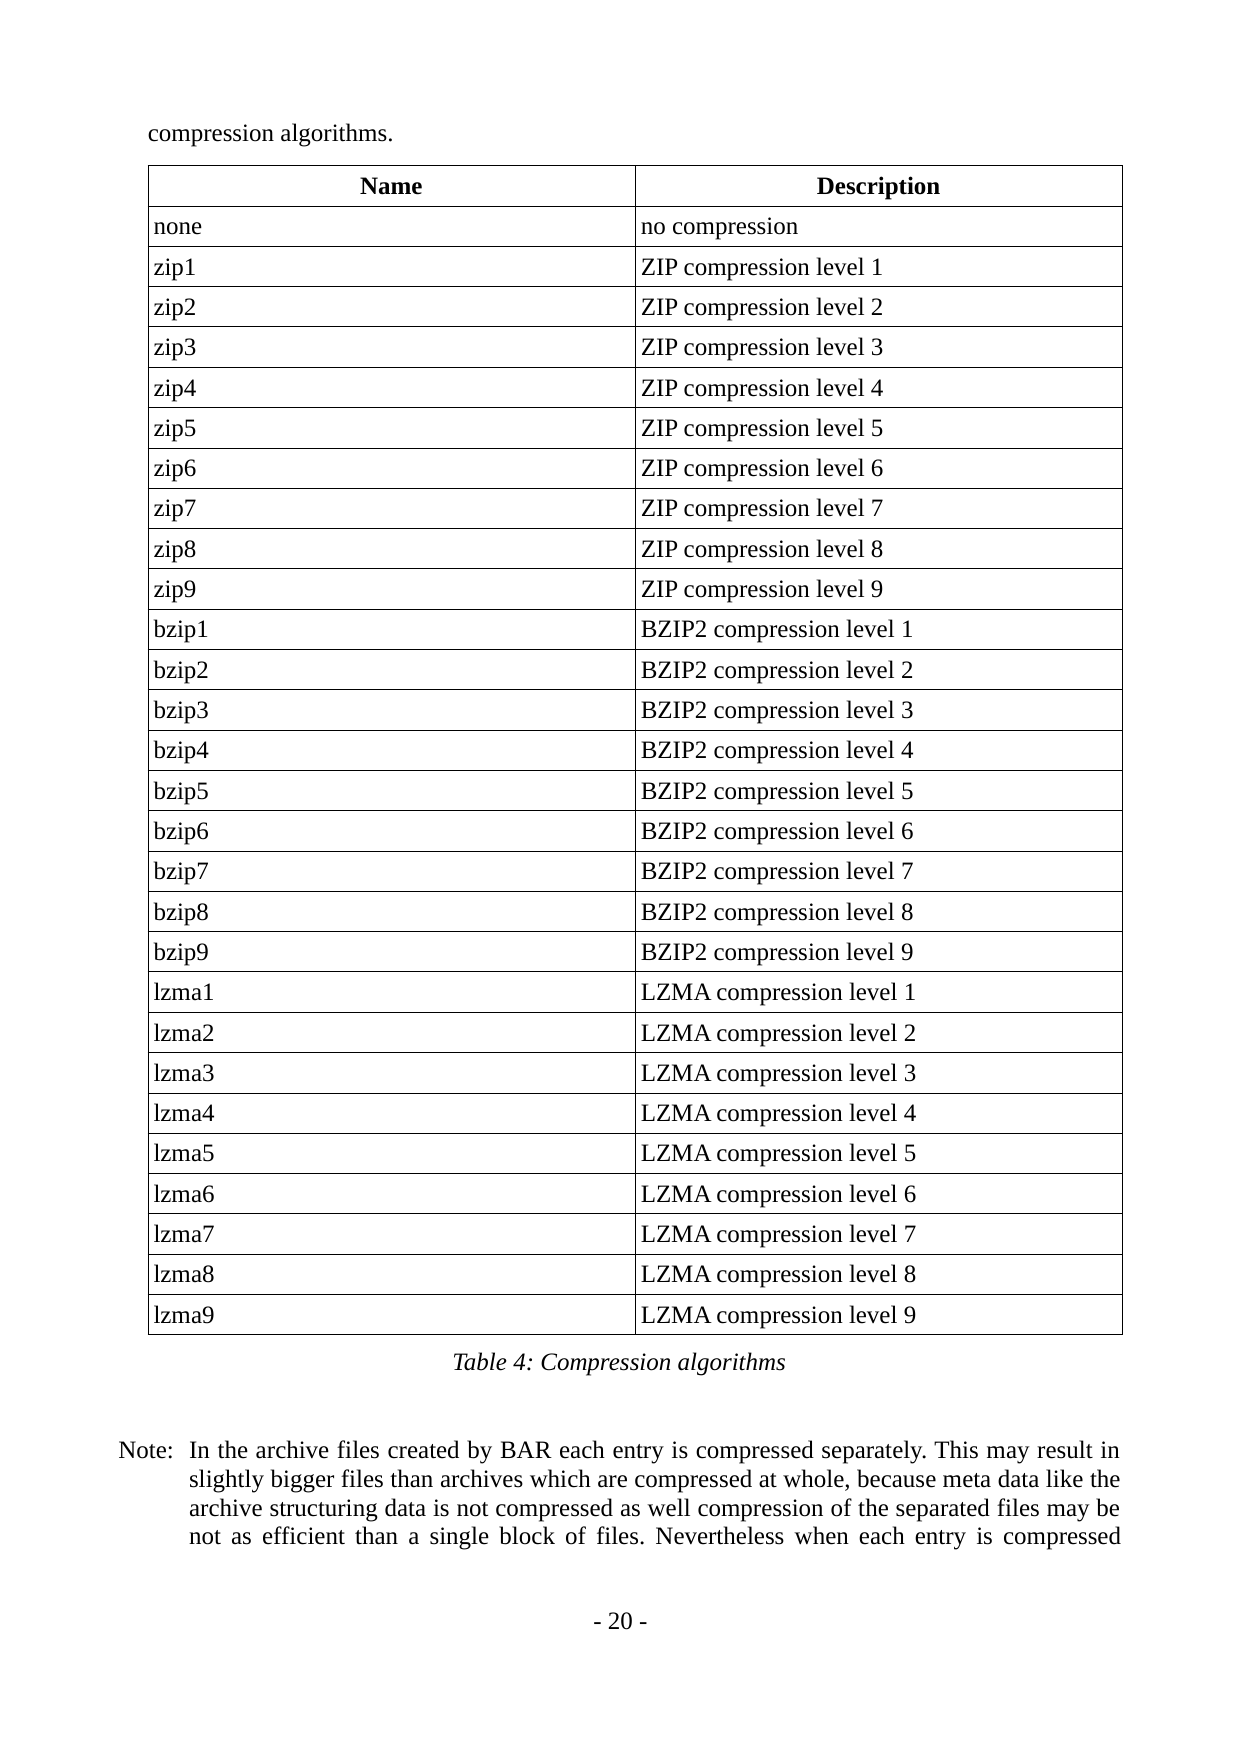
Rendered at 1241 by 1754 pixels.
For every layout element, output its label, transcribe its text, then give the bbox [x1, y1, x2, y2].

table_cell bzip9 [149, 932, 635, 971]
table_cell ZIP compression level 7 [636, 489, 1122, 528]
table_cell BZIP2 compression level 5 [636, 771, 1122, 810]
table_cell bzip6 [149, 811, 635, 851]
table_cell BZIP2 compression level 3 [636, 690, 1122, 729]
table_cell zip3 [149, 327, 635, 367]
table_cell bzip3 [149, 690, 635, 729]
table_cell ZIP compression level 8 [636, 529, 1122, 568]
table_cell BZIP2 compression level 4 [636, 731, 1122, 770]
table_cell LZMA compression level 9 [636, 1295, 1122, 1334]
table_cell BZIP2 compression level 2 [636, 650, 1122, 689]
table_cell zip1 [149, 247, 635, 286]
table_cell zip7 [149, 489, 635, 528]
table_cell ZIP compression level 6 [636, 449, 1122, 488]
table_cell LZMA compression level 4 [636, 1094, 1122, 1133]
table_cell BZIP2 compression level 9 [636, 932, 1122, 971]
text Table 4: Compression algorithms [118, 1347, 1122, 1376]
table_cell ZIP compression level 1 [636, 247, 1122, 286]
table_cell bzip2 [149, 650, 635, 689]
table_header Description [636, 166, 1122, 206]
table_cell bzip8 [149, 892, 635, 931]
table_cell LZMA compression level 8 [636, 1255, 1122, 1294]
table_cell zip4 [149, 368, 635, 407]
table_cell zip8 [149, 529, 635, 568]
table_cell ZIP compression level 4 [636, 368, 1122, 407]
table_cell lzma9 [149, 1295, 635, 1334]
table_cell LZMA compression level 3 [636, 1053, 1122, 1092]
table_cell lzma2 [149, 1013, 635, 1052]
table_cell ZIP compression level 5 [636, 408, 1122, 447]
table_cell bzip7 [149, 852, 635, 891]
table_cell bzip5 [149, 771, 635, 810]
table_cell BZIP2 compression level 8 [636, 892, 1122, 931]
table_cell lzma8 [149, 1255, 635, 1294]
text compression algorithms. [148, 118, 1122, 147]
table_cell LZMA compression level 7 [636, 1214, 1122, 1254]
table_cell bzip1 [149, 610, 635, 649]
table_cell zip9 [149, 569, 635, 609]
table_cell lzma6 [149, 1174, 635, 1213]
table_cell LZMA compression level 2 [636, 1013, 1122, 1052]
table_cell bzip4 [149, 731, 635, 770]
table_cell lzma5 [149, 1134, 635, 1173]
table_cell ZIP compression level 9 [636, 569, 1122, 609]
table_cell BZIP2 compression level 6 [636, 811, 1122, 851]
table_cell lzma1 [149, 972, 635, 1012]
table_cell lzma3 [149, 1053, 635, 1092]
table_header Name [149, 166, 635, 206]
table_cell LZMA compression level 6 [636, 1174, 1122, 1213]
table_cell LZMA compression level 1 [636, 972, 1122, 1012]
table_cell zip6 [149, 449, 635, 488]
table_cell BZIP2 compression level 1 [636, 610, 1122, 649]
table_cell ZIP compression level 3 [636, 327, 1122, 367]
table_cell zip5 [149, 408, 635, 447]
table_cell lzma4 [149, 1094, 635, 1133]
table_cell BZIP2 compression level 7 [636, 852, 1122, 891]
table_cell none [149, 207, 635, 246]
table_cell LZMA compression level 5 [636, 1134, 1122, 1173]
table_cell no compression [636, 207, 1122, 246]
table_cell zip2 [149, 287, 635, 326]
table_cell ZIP compression level 2 [636, 287, 1122, 326]
table_cell lzma7 [149, 1214, 635, 1254]
text Note: In the archive files created by BAR each entry is compressed separately. This may result in slightly bigger files than archives which are compressed at whole, because meta data like the archive structuring data is not compressed as well compression of the separated files may be not as efficient than a single block of files. Nevertheless when each entry is compressed [118, 1435, 1122, 1550]
